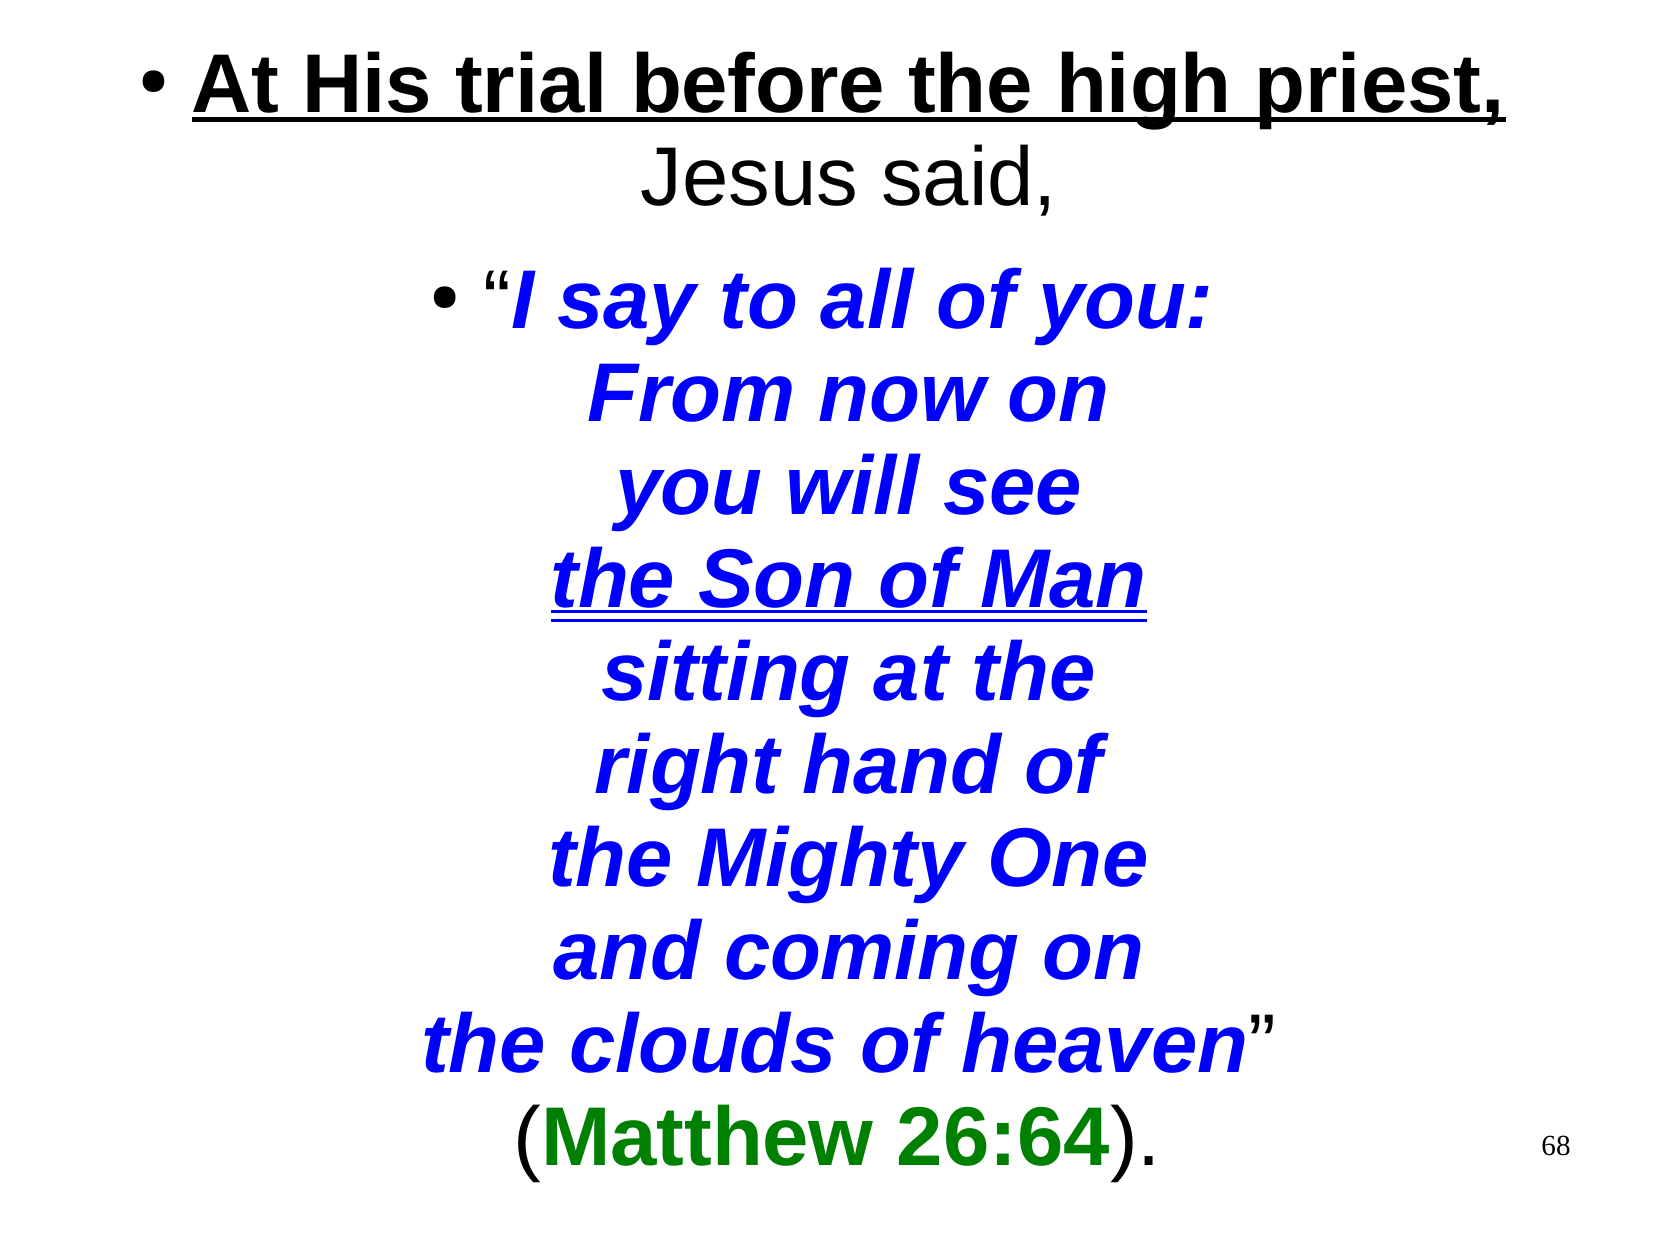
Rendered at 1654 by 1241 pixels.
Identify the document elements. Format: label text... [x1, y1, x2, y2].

list At His trial before the high priest, Jesus said, “I say to all of you: From now on you will see the Son of Man sitting at the right hand of the Mighty One and coming on the clouds of heaven” (Matthew 26:64). [37, 37, 1613, 1238]
